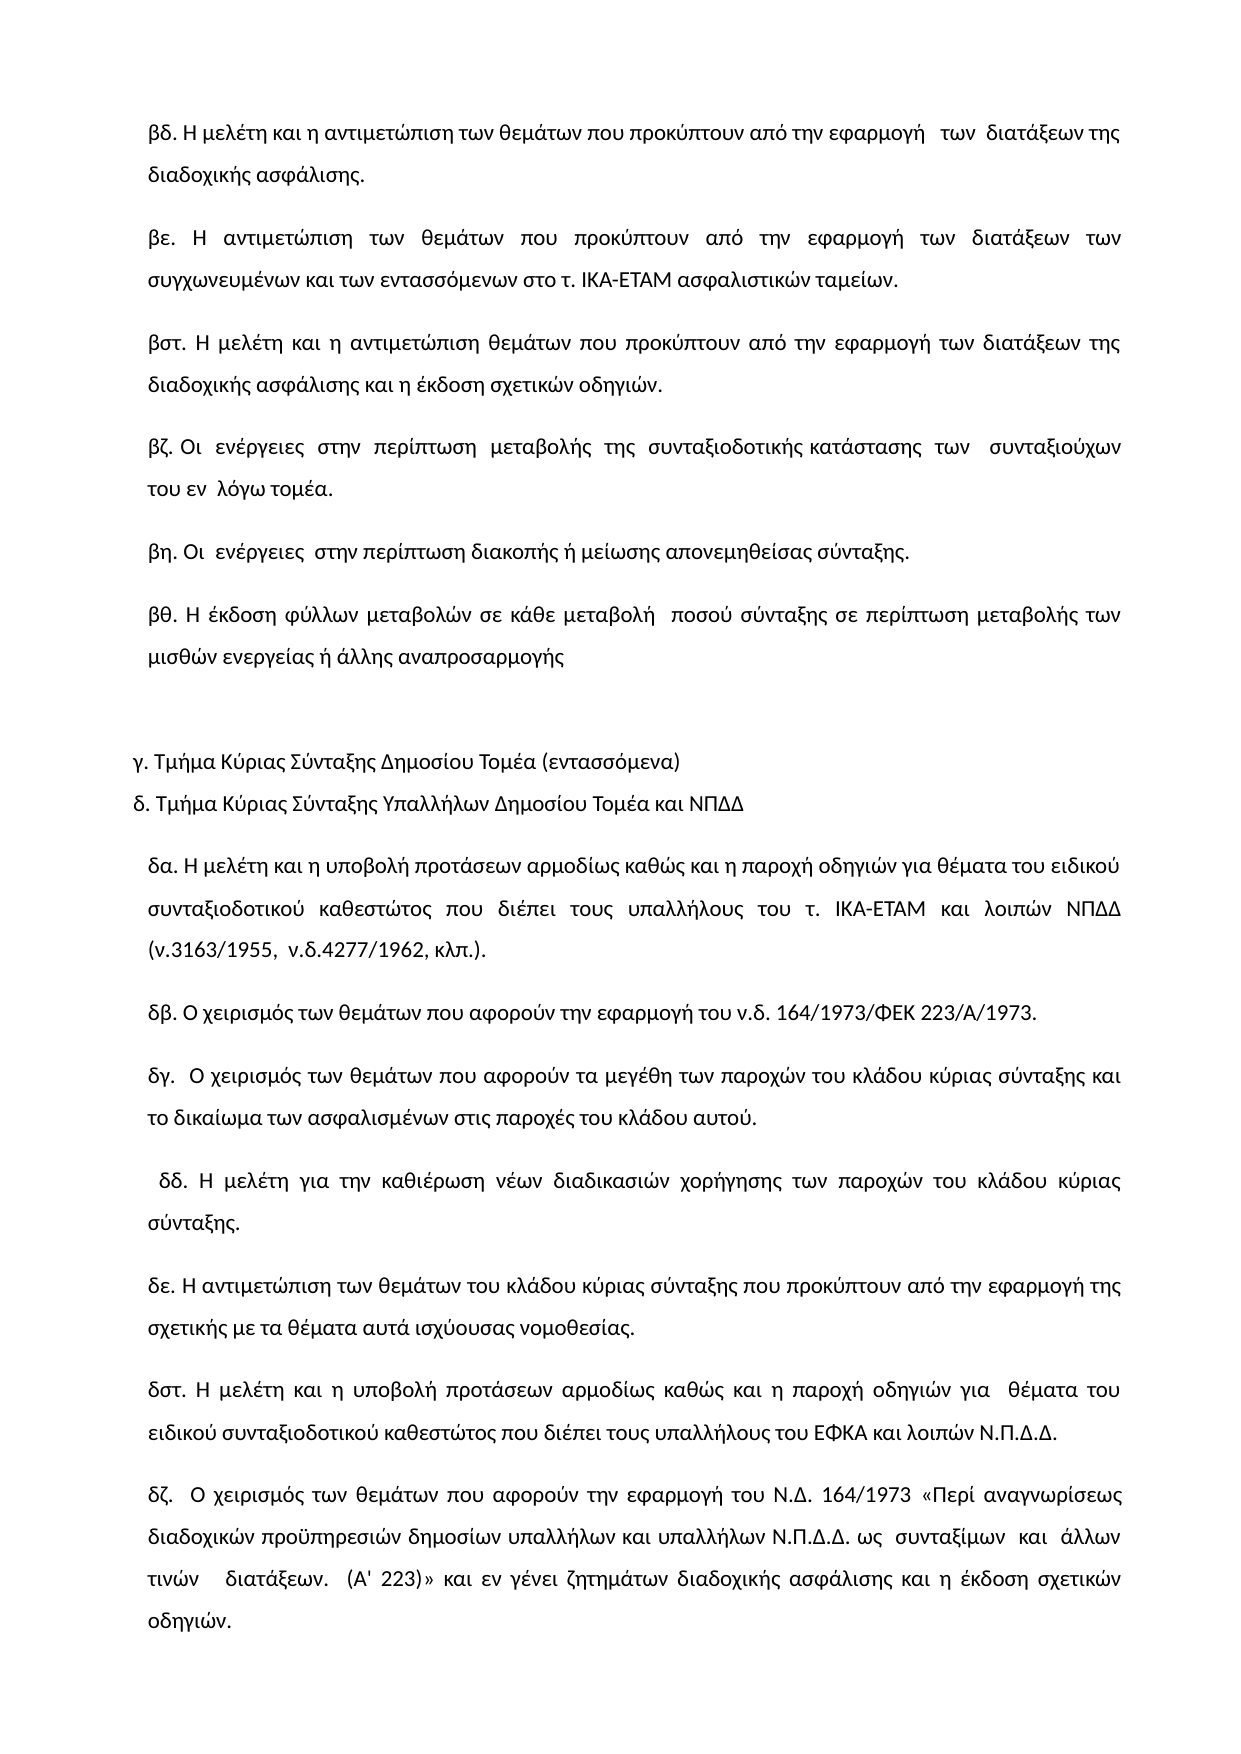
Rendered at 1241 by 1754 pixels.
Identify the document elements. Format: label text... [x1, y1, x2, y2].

text βστ. Η μελέτη και η αντιμετώπιση θεμάτων που προκύπτουν από την εφαρμογή των διατάξεων της διαδοχικής ασφάλισης και η έκδοση σχετικών οδηγιών. [148, 328, 1122, 398]
text βε. Η αντιμετώπιση των θεμάτων που προκύπτουν από την εφαρμογή των διατάξεων των συγχωνευμένων και των εντασσόμενων στο τ. ΙΚΑ-ΕΤΑΜ ασφαλιστικών ταμείων. [148, 223, 1122, 293]
text δδ. Η μελέτη για την καθιέρωση νέων διαδικασιών χορήγησης των παροχών του κλάδου κύριας σύνταξης. [148, 1166, 1122, 1236]
text δστ. Η μελέτη και η υποβολή προτάσεων αρμοδίως καθώς και η παροχή οδηγιών για θέματα του ειδικού συνταξιοδοτικού καθεστώτος που διέπει τους υπαλλήλους του ΕΦΚΑ και λοιπών Ν.Π.Δ.Δ. [148, 1376, 1122, 1446]
text δε. Η αντιμετώπιση των θεμάτων του κλάδου κύριας σύνταξης που προκύπτουν από την εφαρμογή της σχετικής με τα θέματα αυτά ισχύουσας νομοθεσίας. [148, 1271, 1122, 1341]
text δ. Τμήμα Κύριας Σύνταξης Υπαλλήλων Δημοσίου Τομέα και ΝΠΔΔ [133, 789, 1122, 817]
text γ. Τμήμα Κύριας Σύνταξης Δημοσίου Τομέα (εντασσόμενα) [133, 747, 1122, 775]
text δβ. Ο χειρισμός των θεμάτων που αφορούν την εφαρμογή του ν.δ. 164/1973/ΦΕΚ 223/Α/1973. [148, 998, 1122, 1026]
text δγ. Ο χειρισμός των θεμάτων που αφορούν τα μεγέθη των παροχών του κλάδου κύριας σύνταξης και το δικαίωμα των ασφαλισμένων στις παροχές του κλάδου αυτού. [148, 1061, 1122, 1131]
text βζ. Οι ενέργειες στην περίπτωση μεταβολής της συνταξιοδοτικής κατάστασης των συνταξιούχων του εν λόγω τομέα. [148, 432, 1122, 502]
text βη. Οι ενέργειες στην περίπτωση διακοπής ή μείωσης απονεμηθείσας σύνταξης. [148, 537, 1122, 565]
text δζ. Ο χειρισμός των θεμάτων που αφορούν την εφαρμογή του Ν.Δ. 164/1973 «Περί αναγνωρίσεως διαδοχικών προϋπηρεσιών δημοσίων υπαλλήλων και υπαλλήλων Ν.Π.Δ.Δ. ως συνταξίμων και άλλων τινών διατάξεων. (Α' 223)» και εν γένει ζητημάτων διαδοχικής ασφάλισης και η έκδοση σχετικών οδηγιών. [148, 1480, 1122, 1634]
text βδ. Η μελέτη και η αντιμετώπιση των θεμάτων που προκύπτουν από την εφαρμογή των διατάξεων της διαδοχικής ασφάλισης. [148, 118, 1122, 188]
text δα. Η μελέτη και η υποβολή προτάσεων αρμοδίως καθώς και η παροχή οδηγιών για θέματα του ειδικού συνταξιοδοτικού καθεστώτος που διέπει τους υπαλλήλους του τ. ΙΚΑ-ETAM και λοιπών ΝΠΔΔ (ν.3163/1955, ν.δ.4277/1962, κλπ.). [148, 852, 1122, 964]
text βθ. Η έκδοση φύλλων μεταβολών σε κάθε μεταβολή ποσού σύνταξης σε περίπτωση μεταβολής των μισθών ενεργείας ή άλλης αναπροσαρμογής [148, 600, 1122, 670]
